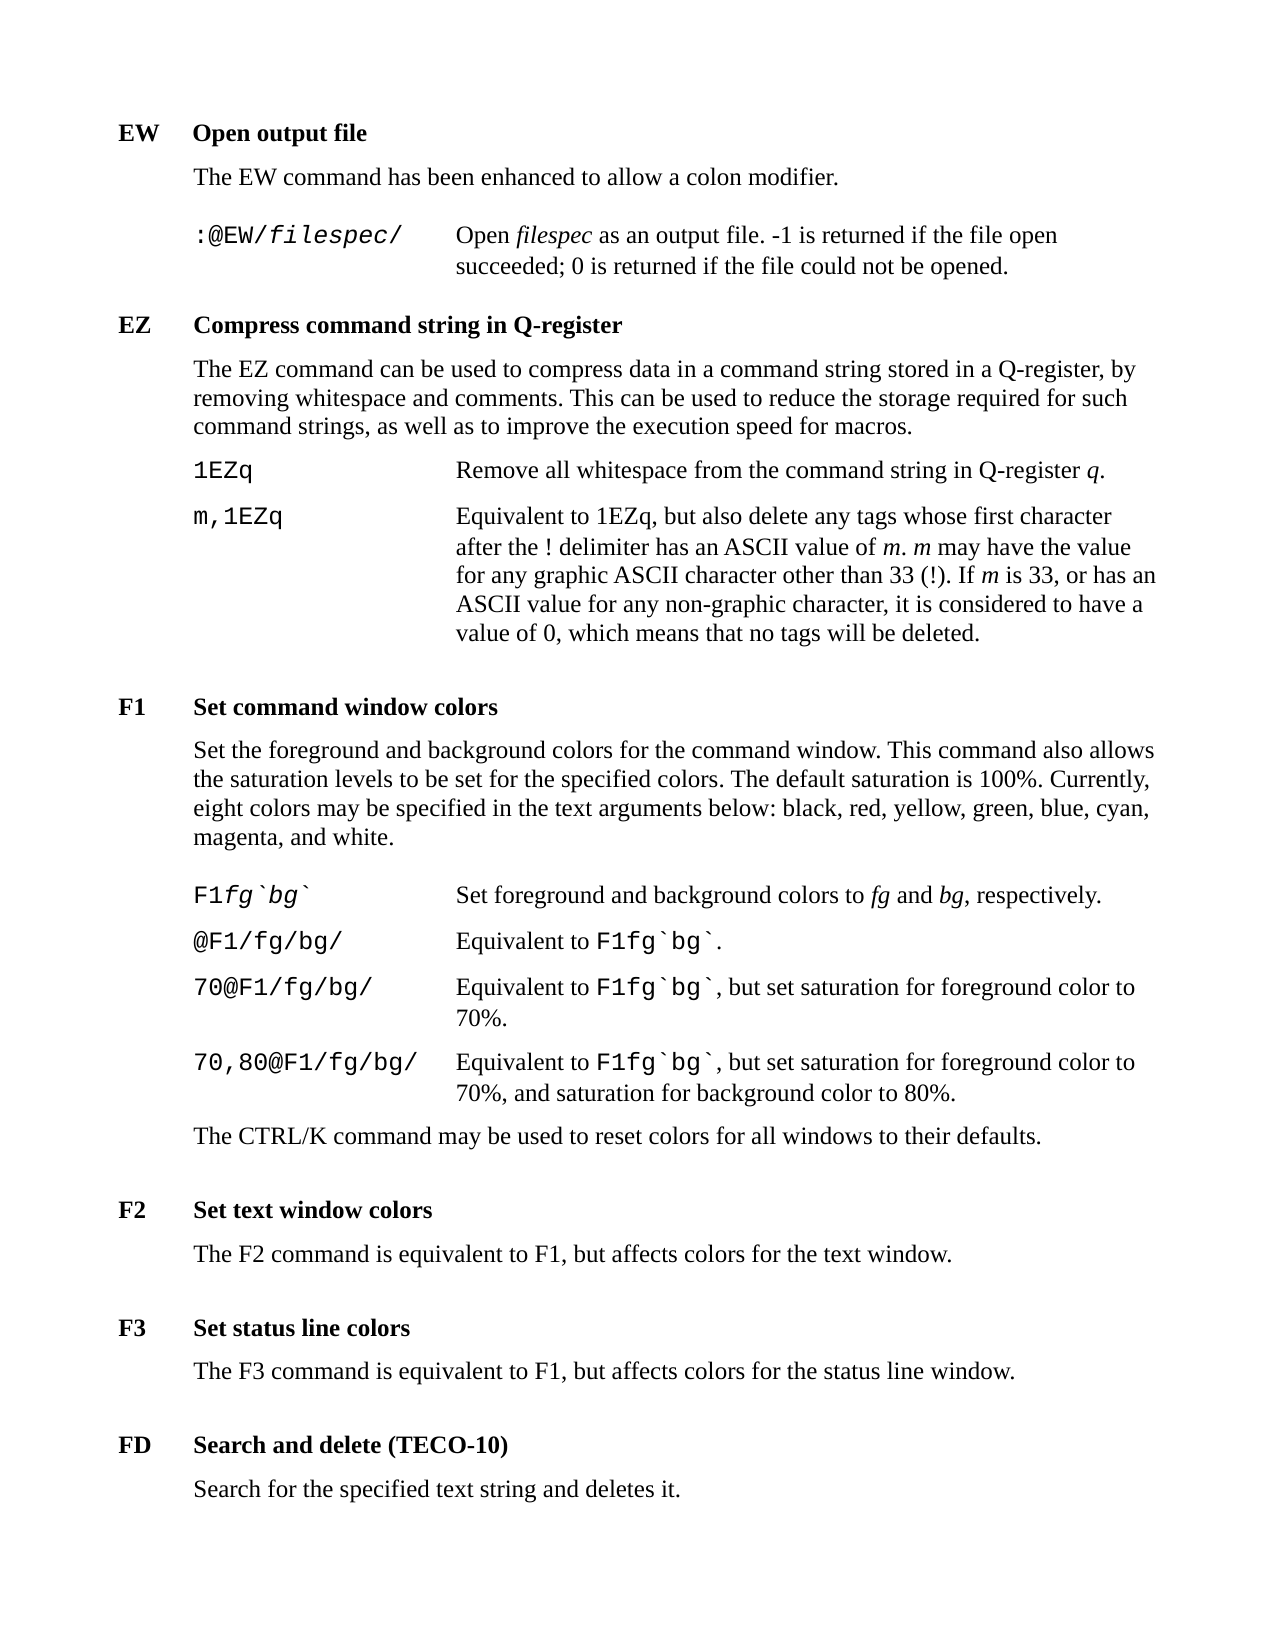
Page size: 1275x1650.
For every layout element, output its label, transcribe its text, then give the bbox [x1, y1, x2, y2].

text F1 Set command window colors [118, 692, 1157, 721]
text m,1EZq Equivalent to 1EZq, but also delete any tags whose first character after the ! delimiter has an ASCII value of m. m may have the value for any graphic ASCII character other than 33 (!). If m is 33, or has an ASCII value for any non-graphic character, it is considered to have a value of 0, which means that no tags will be deleted. [193, 501, 1157, 647]
text :@EW/filespec/ Open filespec as an output file. -1 is returned if the file open succeeded; 0 is returned if the file could not be opened. [193, 221, 1157, 280]
text F2 Set text window colors [118, 1195, 1157, 1224]
text EW Open output file [118, 118, 1157, 147]
text 70@F1/fg/bg/ Equivalent to F1fg`bg`, but set saturation for foreground color to 70%. [193, 972, 1157, 1032]
text F3 Set status line colors [118, 1313, 1157, 1341]
text EZ Compress command string in Q-register [118, 310, 1157, 339]
text F1fg`bg` Set foreground and background colors to fg and bg, respectively. [193, 881, 1157, 911]
text The CTRL/K command may be used to reset colors for all windows to their defaults. [193, 1121, 1157, 1150]
text The EZ command can be used to compress data in a command string stored in a Q-register, by removing whitespace and comments. This can be used to reduce the storage required for such command strings, as well as to improve the execution speed for macros. [193, 354, 1157, 440]
text @F1/fg/bg/ Equivalent to F1fg`bg`. [193, 926, 1157, 957]
text 1EZq Remove all whitespace from the command string in Q-register q. [193, 455, 1157, 486]
text 70,80@F1/fg/bg/ Equivalent to F1fg`bg`, but set saturation for foreground color to 70%, and saturation for background color to 80%. [193, 1047, 1157, 1106]
text FD Search and delete (TECO-10) [118, 1430, 1157, 1459]
text Search for the specified text string and deletes it. [193, 1474, 1157, 1503]
text Set the foreground and background colors for the command window. This command also allows the saturation levels to be set for the specified colors. The default saturation is 100%. Currently, eight colors may be specified in the text arguments below: black, red, yellow, green, blue, cyan, magenta, and white. [193, 736, 1157, 851]
text The EW command has been enhanced to allow a colon modifier. [193, 162, 1157, 191]
text The F2 command is equivalent to F1, but affects colors for the text window. [193, 1239, 1157, 1268]
text The F3 command is equivalent to F1, but affects colors for the status line window. [193, 1356, 1157, 1385]
